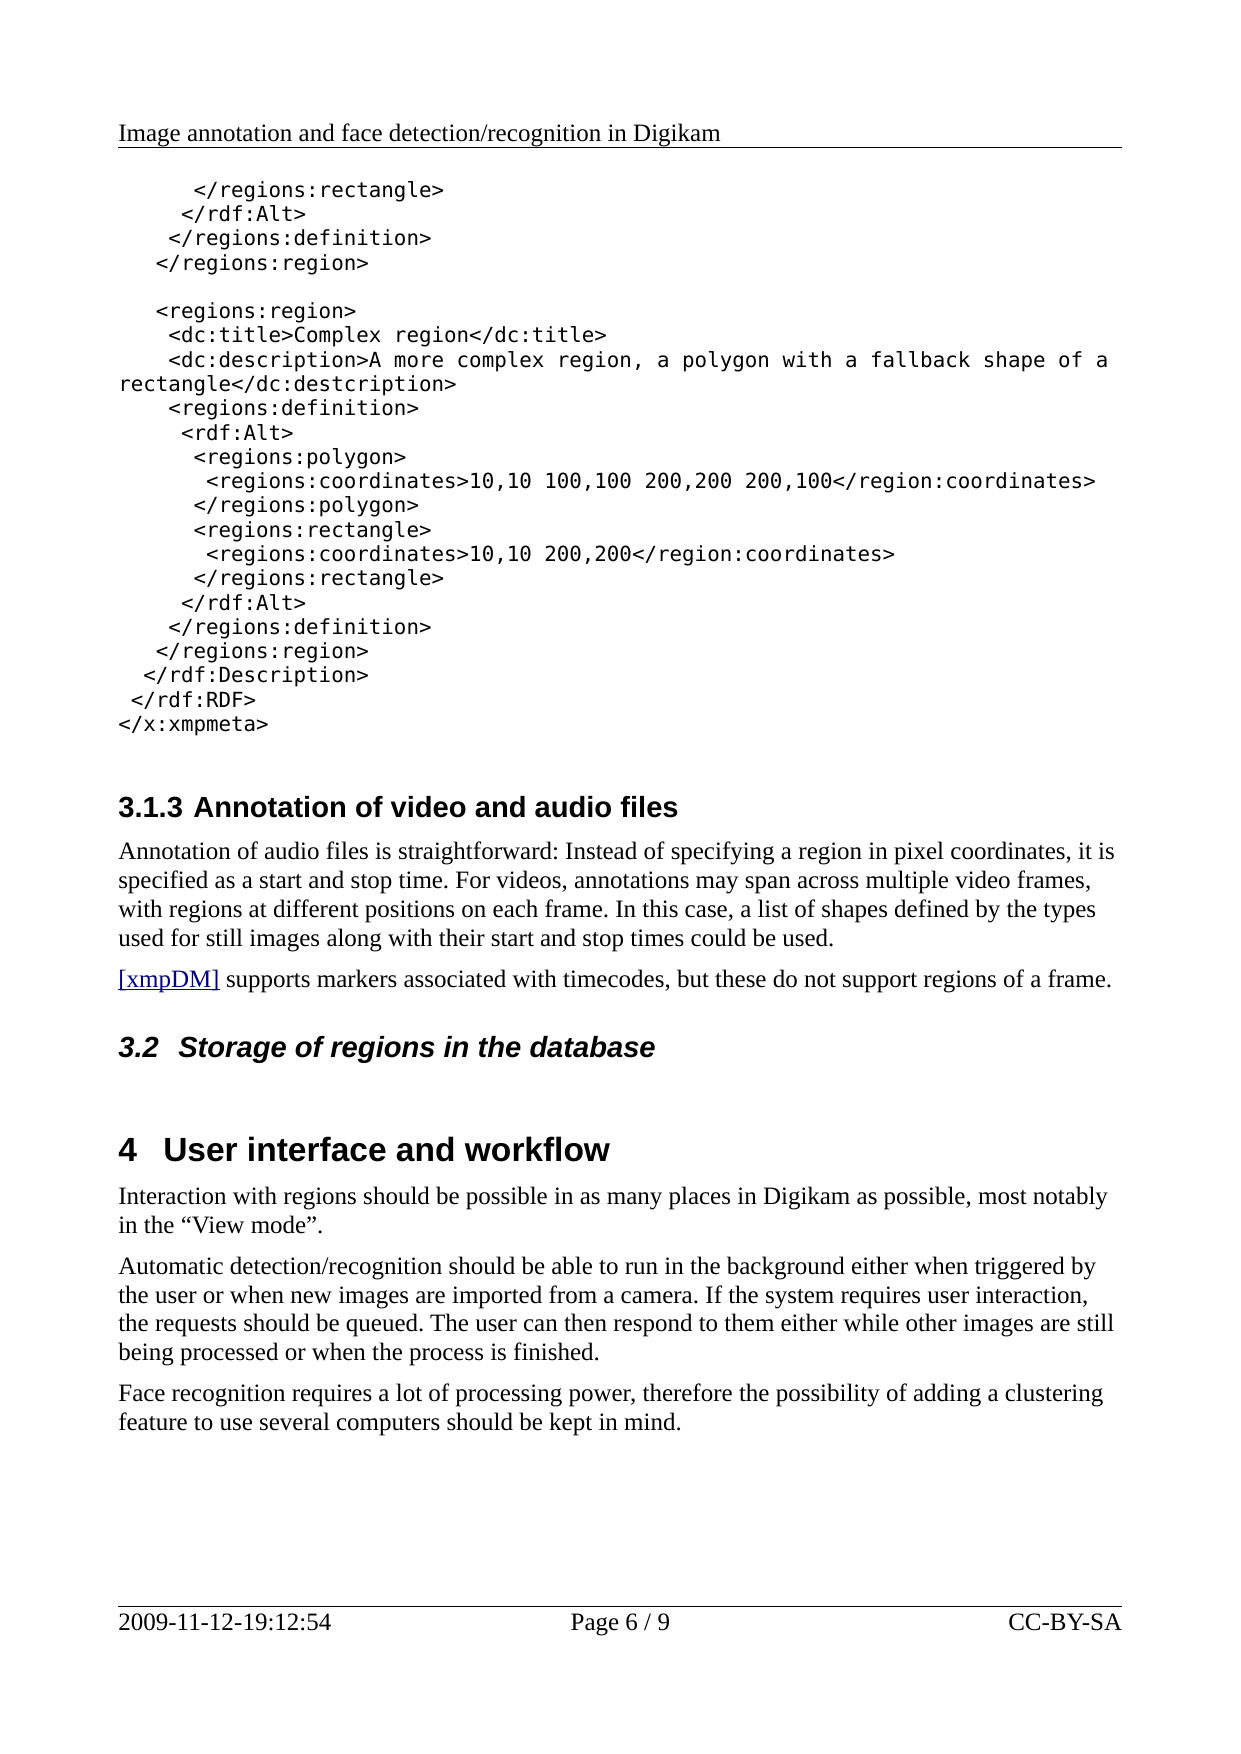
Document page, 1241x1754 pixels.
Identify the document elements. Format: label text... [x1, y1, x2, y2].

text [xmpDM] supports markers associated with timecodes, but these do not support regions of a frame. [118, 964, 1122, 993]
text <regions:polygon> [118, 445, 1122, 469]
text <dc:title>Complex region</dc:title> [118, 323, 1122, 348]
text Automatic detection/recognition should be able to run in the background either when triggered by the user or when new images are imported from a camera. If the system requires user interaction, the requests should be queued. The user can then respond to them either while other images are still being processed or when the process is finished. [118, 1251, 1122, 1366]
subtitle Storage of regions in the database [118, 1030, 1122, 1064]
subtitle User interface and workflow [118, 1130, 1122, 1168]
text </rdf:Alt> [118, 202, 1122, 226]
text Interaction with regions should be possible in as many places in Digikam as possible, most notably in the “View mode”. [118, 1181, 1122, 1238]
text <rdf:Alt> [118, 421, 1122, 445]
text <regions:rectangle> [118, 518, 1122, 542]
text </regions:definition> [118, 615, 1122, 639]
text </rdf:Alt> [118, 591, 1122, 615]
text <regions:coordinates>10,10 100,100 200,200 200,100</region:coordinates> [118, 469, 1122, 493]
text </regions:region> [118, 251, 1122, 275]
text <regions:region> [118, 299, 1122, 323]
text </rdf:Description> [118, 663, 1122, 688]
text <regions:definition> [118, 396, 1122, 421]
text </x:xmpmeta> [118, 712, 1122, 736]
text </regions:definition> [118, 226, 1122, 251]
text Face recognition requires a lot of processing power, therefore the possibility of adding a clustering feature to use several computers should be kept in mind. [118, 1378, 1122, 1436]
text </regions:polygon> [118, 493, 1122, 518]
text Annotation of audio files is straightforward: Instead of specifying a region in pixel coordinates, it is specified as a start and stop time. For videos, annotations may span across multiple video frames, with regions at different positions on each frame. In this case, a list of shapes defined by the types used for still images along with their start and stop times could be used. [118, 836, 1122, 951]
text </regions:region> [118, 639, 1122, 663]
subtitle Annotation of video and audio files [118, 790, 1122, 824]
text </rdf:RDF> [118, 688, 1122, 712]
text <dc:description>A more complex region, a polygon with a fallback shape of a rectangle</dc:destcription> [118, 348, 1122, 396]
text <regions:coordinates>10,10 200,200</region:coordinates> [118, 542, 1122, 566]
text </regions:rectangle> [118, 566, 1122, 591]
text </regions:rectangle> [118, 178, 1122, 202]
